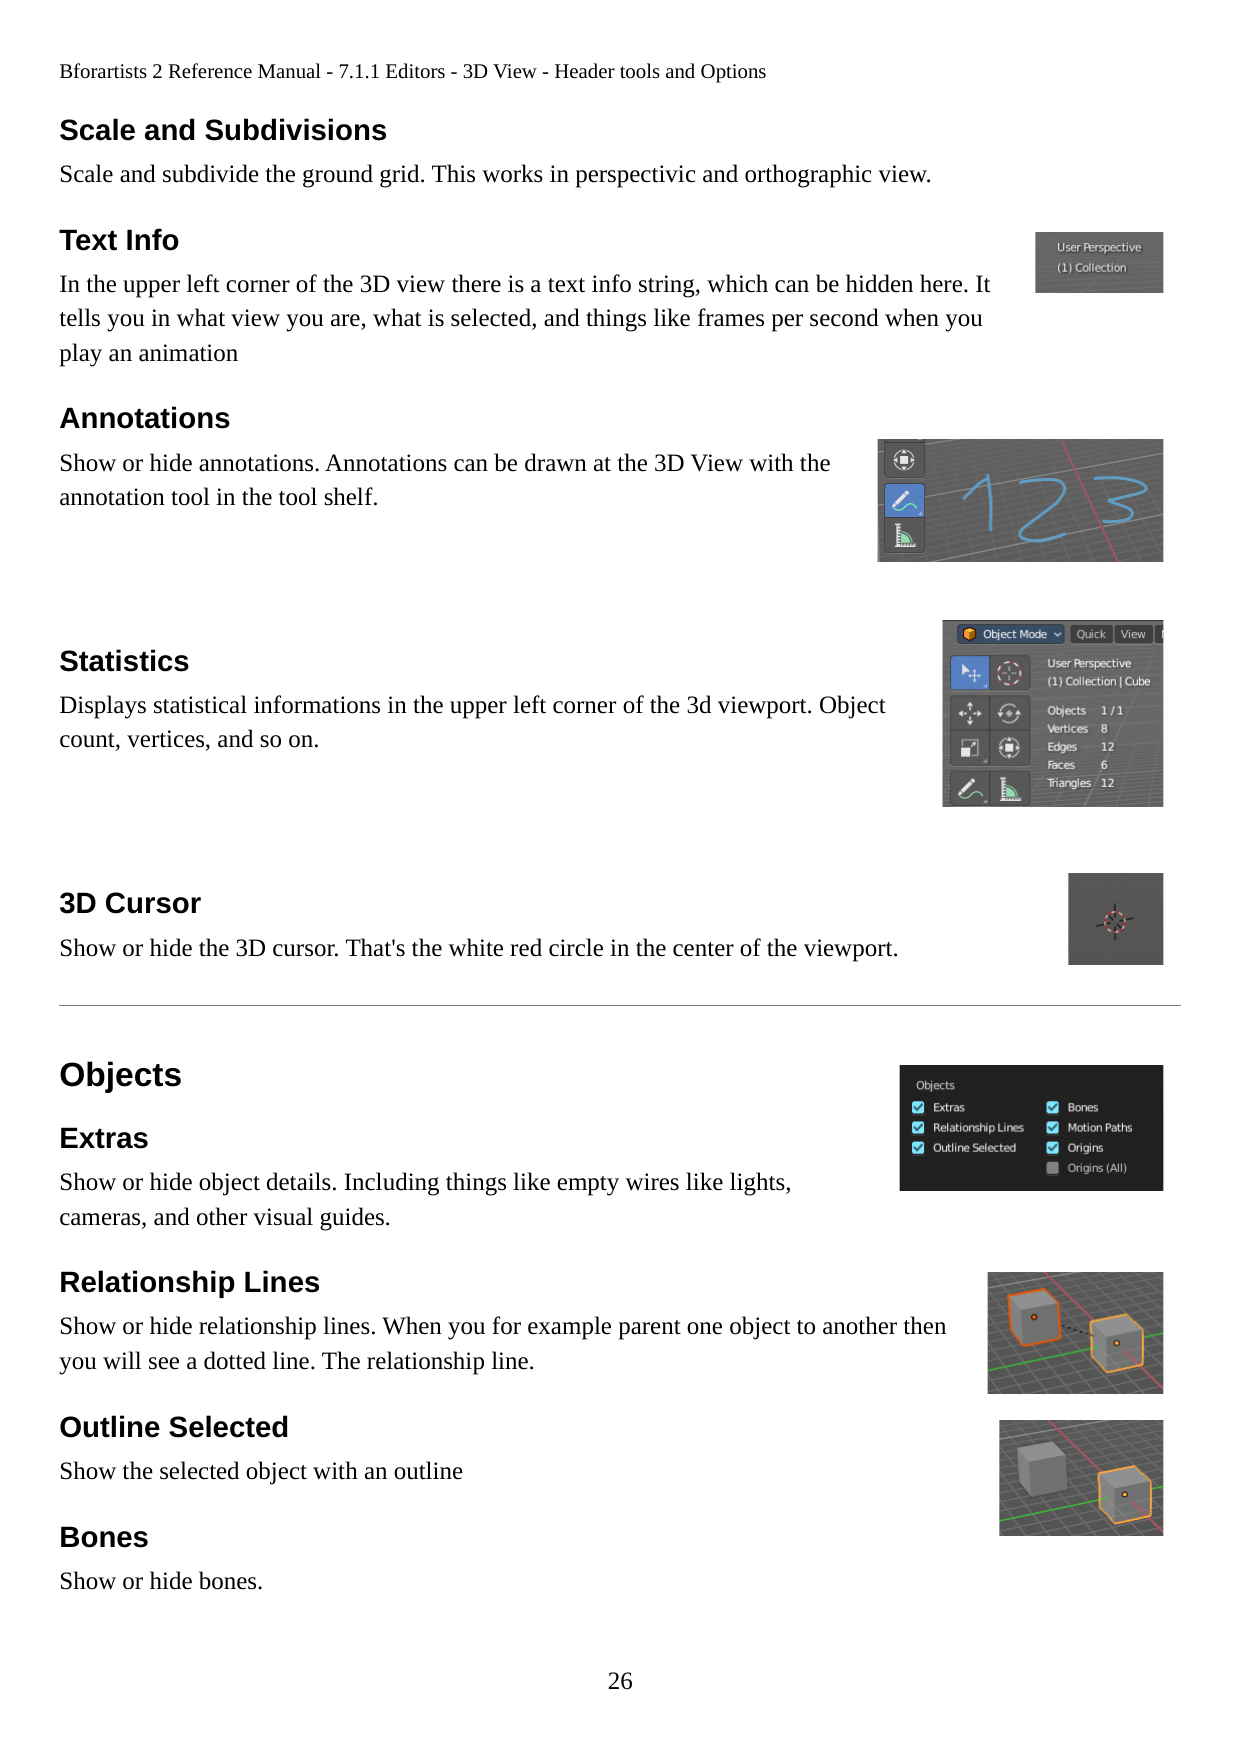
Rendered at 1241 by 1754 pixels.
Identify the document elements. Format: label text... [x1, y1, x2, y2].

subtitle Annotations [59, 401, 1181, 435]
subtitle Objects [59, 1055, 1181, 1094]
subtitle Bones [59, 1519, 1181, 1553]
subtitle Outline Selected [59, 1409, 1181, 1443]
subtitle Statistics [59, 644, 942, 678]
picture [999, 1420, 1164, 1536]
subtitle [1164, 1121, 1181, 1154]
text Show or hide the 3D cursor. That's the white red circle in the center of the viewport. [59, 933, 1068, 961]
picture [942, 620, 1164, 807]
text Displays statistical informations in the upper left corner of the 3d viewport. Object count, vertices, and so on. [59, 690, 942, 753]
text Show or hide relationship lines. When you for example parent one object to another then you will see a dotted line. The relationship line. [59, 1311, 987, 1375]
picture [1035, 232, 1164, 293]
subtitle Scale and Subdivisions [59, 113, 1181, 146]
subtitle Relationship Lines [59, 1265, 1181, 1299]
text Scale and subdivide the ground grid. This works in perspectivic and orthographic view. [59, 159, 1181, 188]
subtitle 3D Cursor [59, 886, 1068, 920]
picture [987, 1272, 1164, 1394]
picture [877, 439, 1164, 562]
subtitle [1164, 886, 1181, 920]
picture [899, 1065, 1164, 1191]
text Show or hide annotations. Annotations can be drawn at the 3D View with the annotation tool in the tool shelf. [59, 448, 877, 511]
subtitle [1164, 644, 1181, 678]
text Show or hide bones. [59, 1566, 1181, 1594]
text Show or hide object details. Including things like empty wires like lights, cameras, and other visual guides. [59, 1167, 1181, 1230]
text In the upper left corner of the 3D view there is a text info string, which can be hidden here. It tells you in what view you are, what is selected, and things like frames per second when you play an animation [59, 269, 1181, 366]
picture [1068, 873, 1164, 965]
subtitle Extras [59, 1121, 899, 1154]
text Show the selected object with an outline [59, 1456, 999, 1484]
subtitle Text Info [59, 222, 1181, 256]
